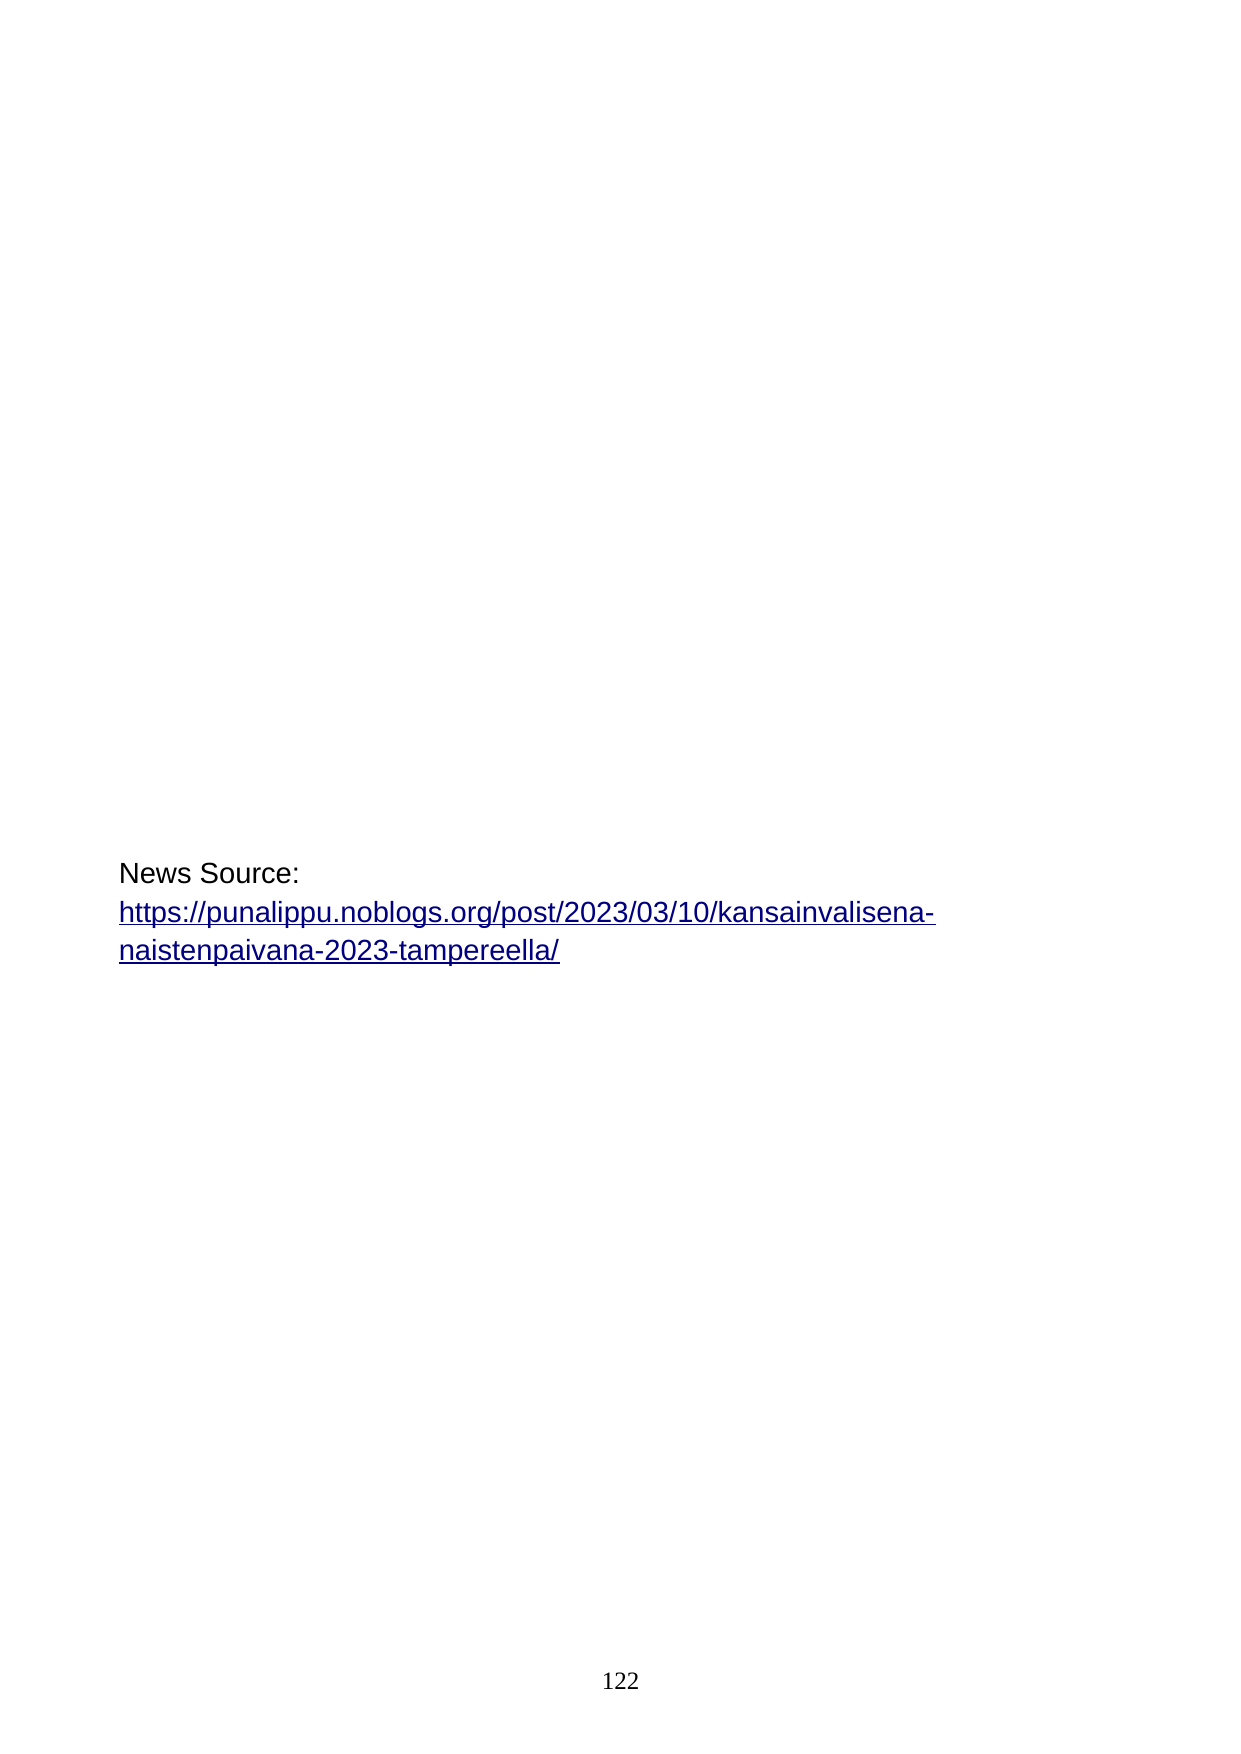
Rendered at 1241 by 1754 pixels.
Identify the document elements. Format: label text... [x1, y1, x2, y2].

text News Source: https://punalippu.noblogs.org/post/2023/03/10/kansainvalisena-naistenpaivana-2023-tampereella/ [118, 856, 1122, 967]
